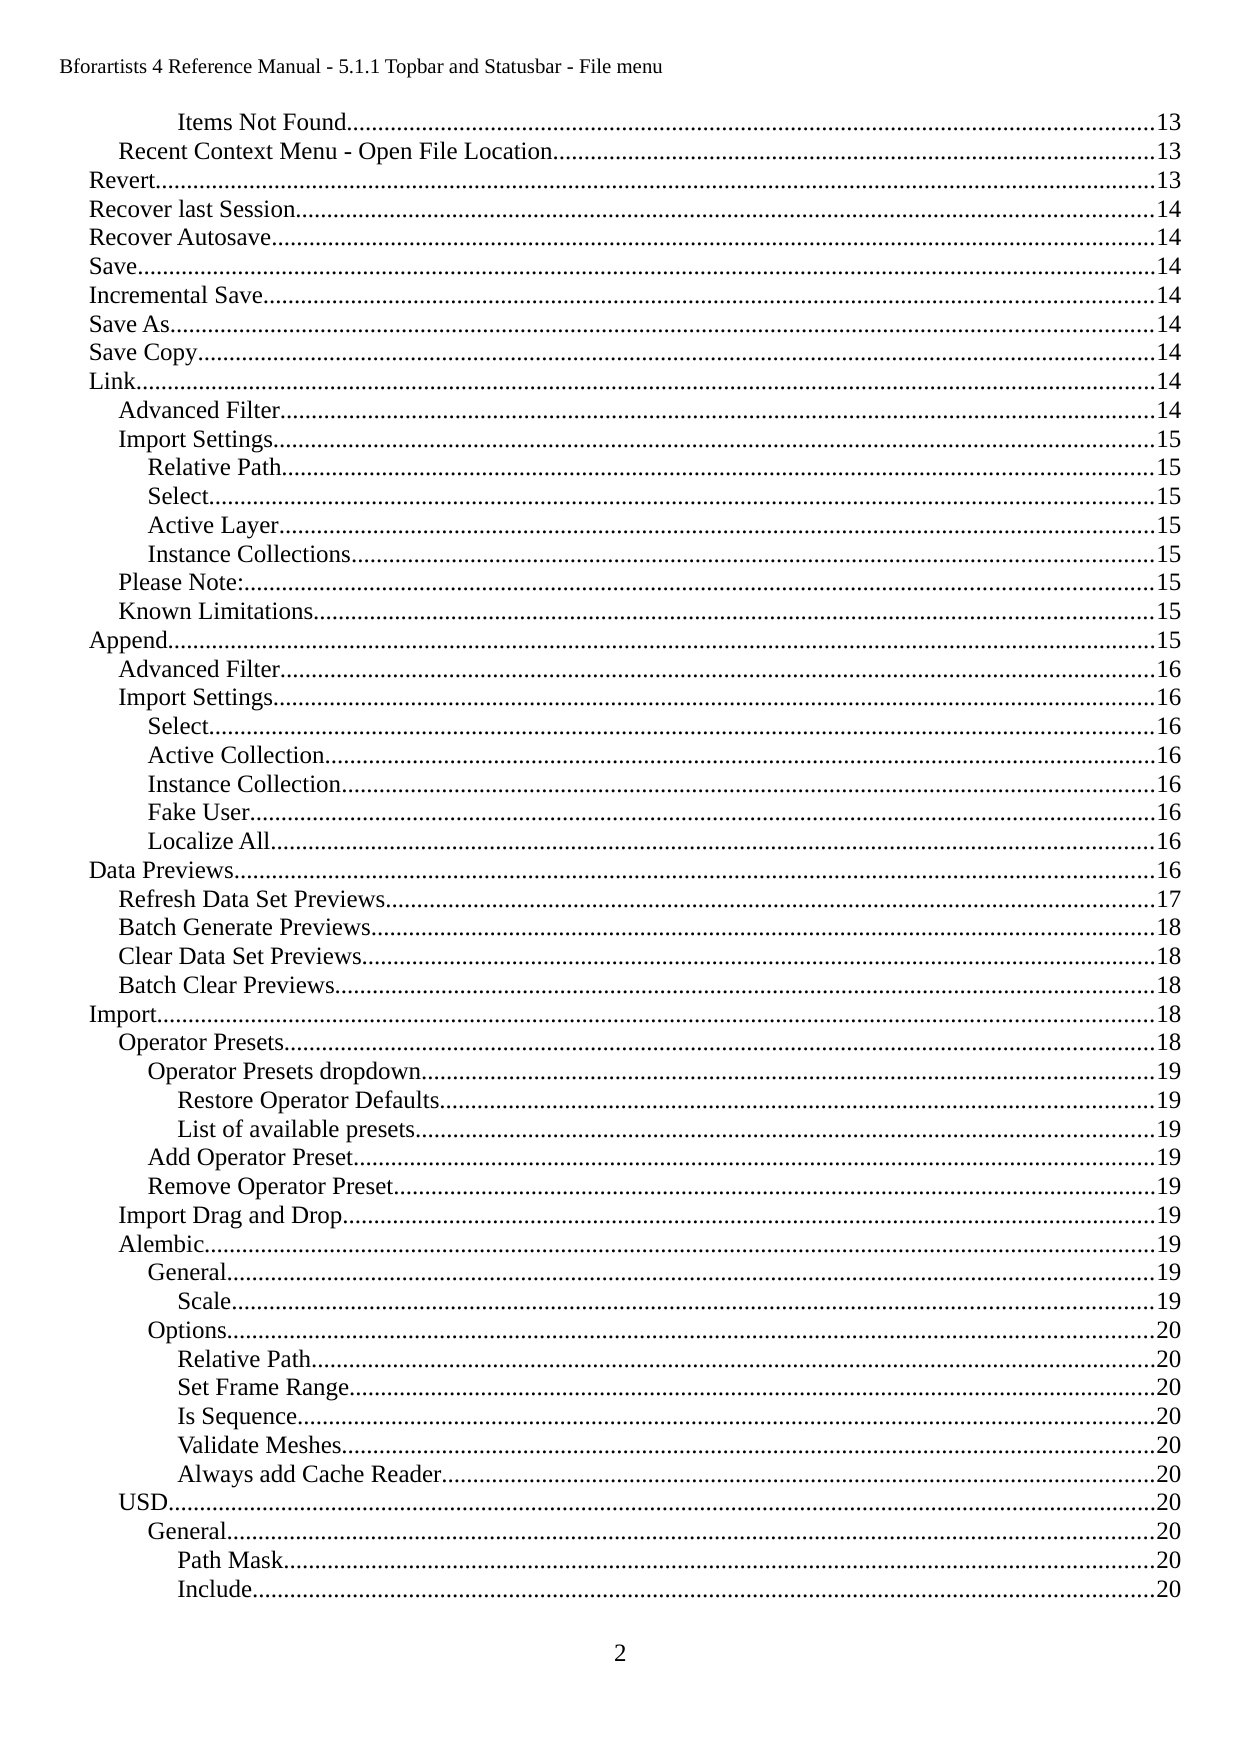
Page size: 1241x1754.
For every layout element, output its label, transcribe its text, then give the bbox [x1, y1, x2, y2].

text Validate Meshes 20 [177, 1430, 1181, 1459]
text Batch Clear Previews 18 [118, 970, 1181, 999]
text Advanced Filter 16 [118, 654, 1181, 682]
text Import Settings 16 [118, 682, 1181, 711]
text Restore Operator Defaults 19 [177, 1085, 1181, 1114]
text Path Mask 20 [177, 1545, 1181, 1574]
text Relative Path 20 [177, 1344, 1181, 1372]
text Active Collection 16 [147, 740, 1181, 769]
text Clear Data Set Previews 18 [118, 941, 1181, 970]
text Advanced Filter 14 [118, 395, 1181, 424]
text Always add Cache Reader 20 [177, 1459, 1181, 1487]
text Recover Autosave 14 [88, 222, 1181, 251]
text Instance Collection 16 [147, 769, 1181, 797]
text Import Drag and Drop 19 [118, 1200, 1181, 1229]
text Select 15 [147, 481, 1181, 510]
text Recover last Session 14 [88, 194, 1181, 222]
text Scale 19 [177, 1286, 1181, 1315]
text Items Not Found 13 [177, 107, 1181, 136]
text Remove Operator Preset 19 [147, 1171, 1181, 1200]
text List of available presets 19 [177, 1114, 1181, 1142]
text Localize All 16 [147, 826, 1181, 855]
text Operator Presets 18 [118, 1027, 1181, 1056]
text Instance Collections 15 [147, 539, 1181, 567]
text Batch Generate Previews 18 [118, 912, 1181, 941]
text Is Sequence 20 [177, 1401, 1181, 1430]
text Fake User 16 [147, 797, 1181, 826]
text Add Operator Preset 19 [147, 1142, 1181, 1171]
text Save As 14 [88, 309, 1181, 337]
text Save 14 [88, 251, 1181, 280]
text Incremental Save 14 [88, 280, 1181, 309]
text Known Limitations 15 [118, 596, 1181, 625]
text Set Frame Range 20 [177, 1372, 1181, 1401]
text General 20 [147, 1516, 1181, 1545]
text USD 20 [118, 1487, 1181, 1516]
text Save Copy 14 [88, 337, 1181, 366]
text Append 15 [88, 625, 1181, 654]
text Please Note: 15 [118, 567, 1181, 596]
text Operator Presets dropdown 19 [147, 1056, 1181, 1085]
text Recent Context Menu - Open File Location 13 [118, 136, 1181, 165]
text Options 20 [147, 1315, 1181, 1344]
text Refresh Data Set Previews 17 [118, 884, 1181, 912]
text Alembic 19 [118, 1229, 1181, 1257]
text Revert 13 [88, 165, 1181, 194]
text General 19 [147, 1257, 1181, 1286]
text Import 18 [88, 999, 1181, 1027]
text Include 20 [177, 1574, 1181, 1602]
text Active Layer 15 [147, 510, 1181, 539]
text Link 14 [88, 366, 1181, 395]
text Relative Path 15 [147, 452, 1181, 481]
text Select 16 [147, 711, 1181, 740]
text Import Settings 15 [118, 424, 1181, 452]
text Data Previews 16 [88, 855, 1181, 884]
